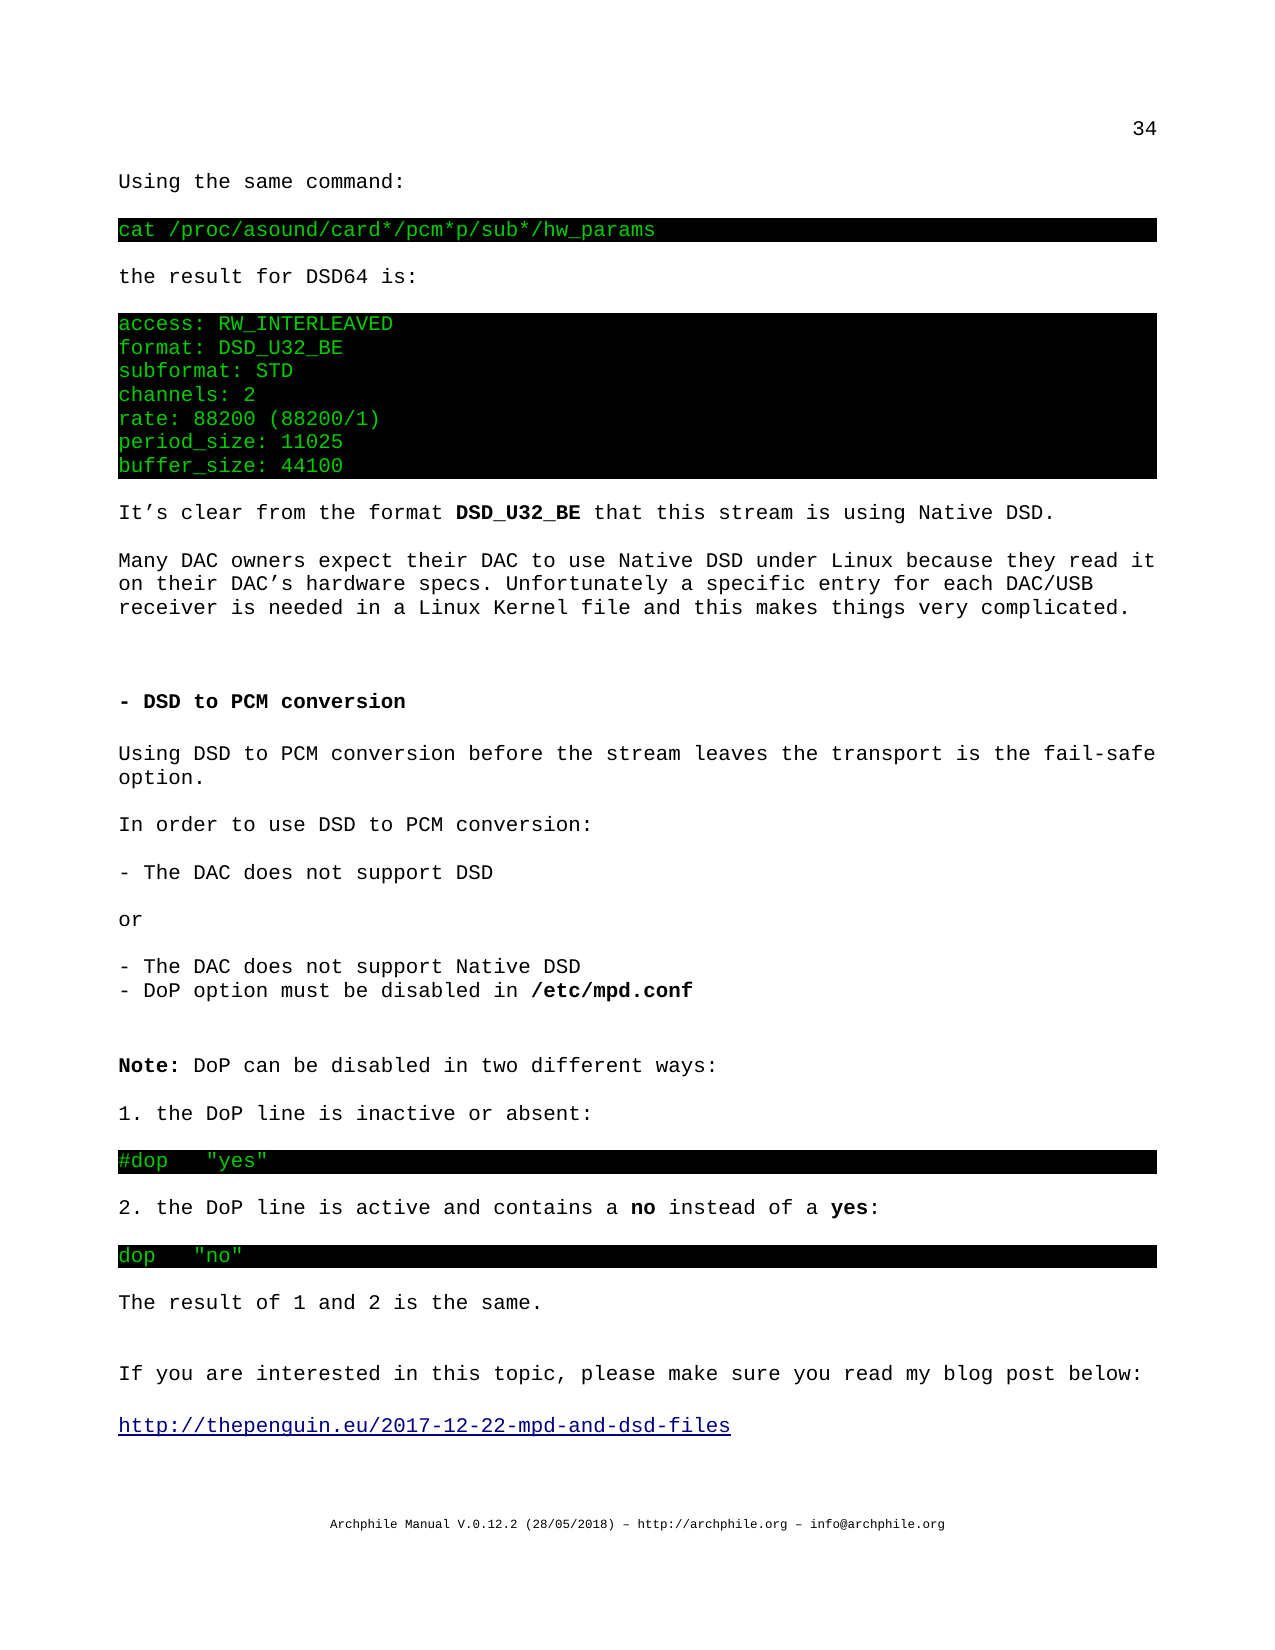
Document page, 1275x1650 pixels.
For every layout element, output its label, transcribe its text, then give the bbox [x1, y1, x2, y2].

text the result for DSD64 is: [118, 266, 1157, 289]
text - The DAC does not support DSD [118, 862, 1157, 885]
text http://thepenguin.eu/2017-12-22-mpd-and-dsd-files [118, 1415, 1157, 1438]
text subformat: STD [118, 360, 1157, 384]
text period_size: 11025 [118, 431, 1157, 455]
text rate: 88200 (88200/1) [118, 408, 1157, 431]
text 2. the DoP line is active and contains a no instead of a yes: [118, 1197, 1157, 1221]
text #dop "yes" [118, 1150, 1157, 1174]
text buffer_size: 44100 [118, 455, 1157, 479]
text format: DSD_U32_BE [118, 337, 1157, 360]
text dop "no" [118, 1245, 1157, 1268]
text access: RW_INTERLEAVED [118, 313, 1157, 337]
text - DSD to PCM conversion [118, 691, 1157, 715]
text In order to use DSD to PCM conversion: [118, 814, 1157, 838]
text Using DSD to PCM conversion before the stream leaves the transport is the fail-safe option. [118, 743, 1157, 791]
text If you are interested in this topic, please make sure you read my blog post below: [118, 1363, 1157, 1387]
text cat /proc/asound/card*/pcm*p/sub*/hw_params [118, 218, 1157, 242]
text or [118, 909, 1157, 933]
text Using the same command: [118, 171, 1157, 195]
text channels: 2 [118, 384, 1157, 408]
text It’s clear from the format DSD_U32_BE that this stream is using Native DSD. [118, 502, 1157, 526]
text - DoP option must be disabled in /etc/mpd.conf [118, 980, 1157, 1003]
text 1. the DoP line is inactive or absent: [118, 1103, 1157, 1126]
text Note: DoP can be disabled in two different ways: [118, 1056, 1157, 1079]
text Many DAC owners expect their DAC to use Native DSD under Linux because they read it on their DAC’s hardware specs. Unfortunately a specific entry for each DAC/USB receiver is needed in a Linux Kernel file and this makes things very complicated. [118, 549, 1157, 621]
text - The DAC does not support Native DSD [118, 956, 1157, 980]
text The result of 1 and 2 is the same. [118, 1292, 1157, 1316]
